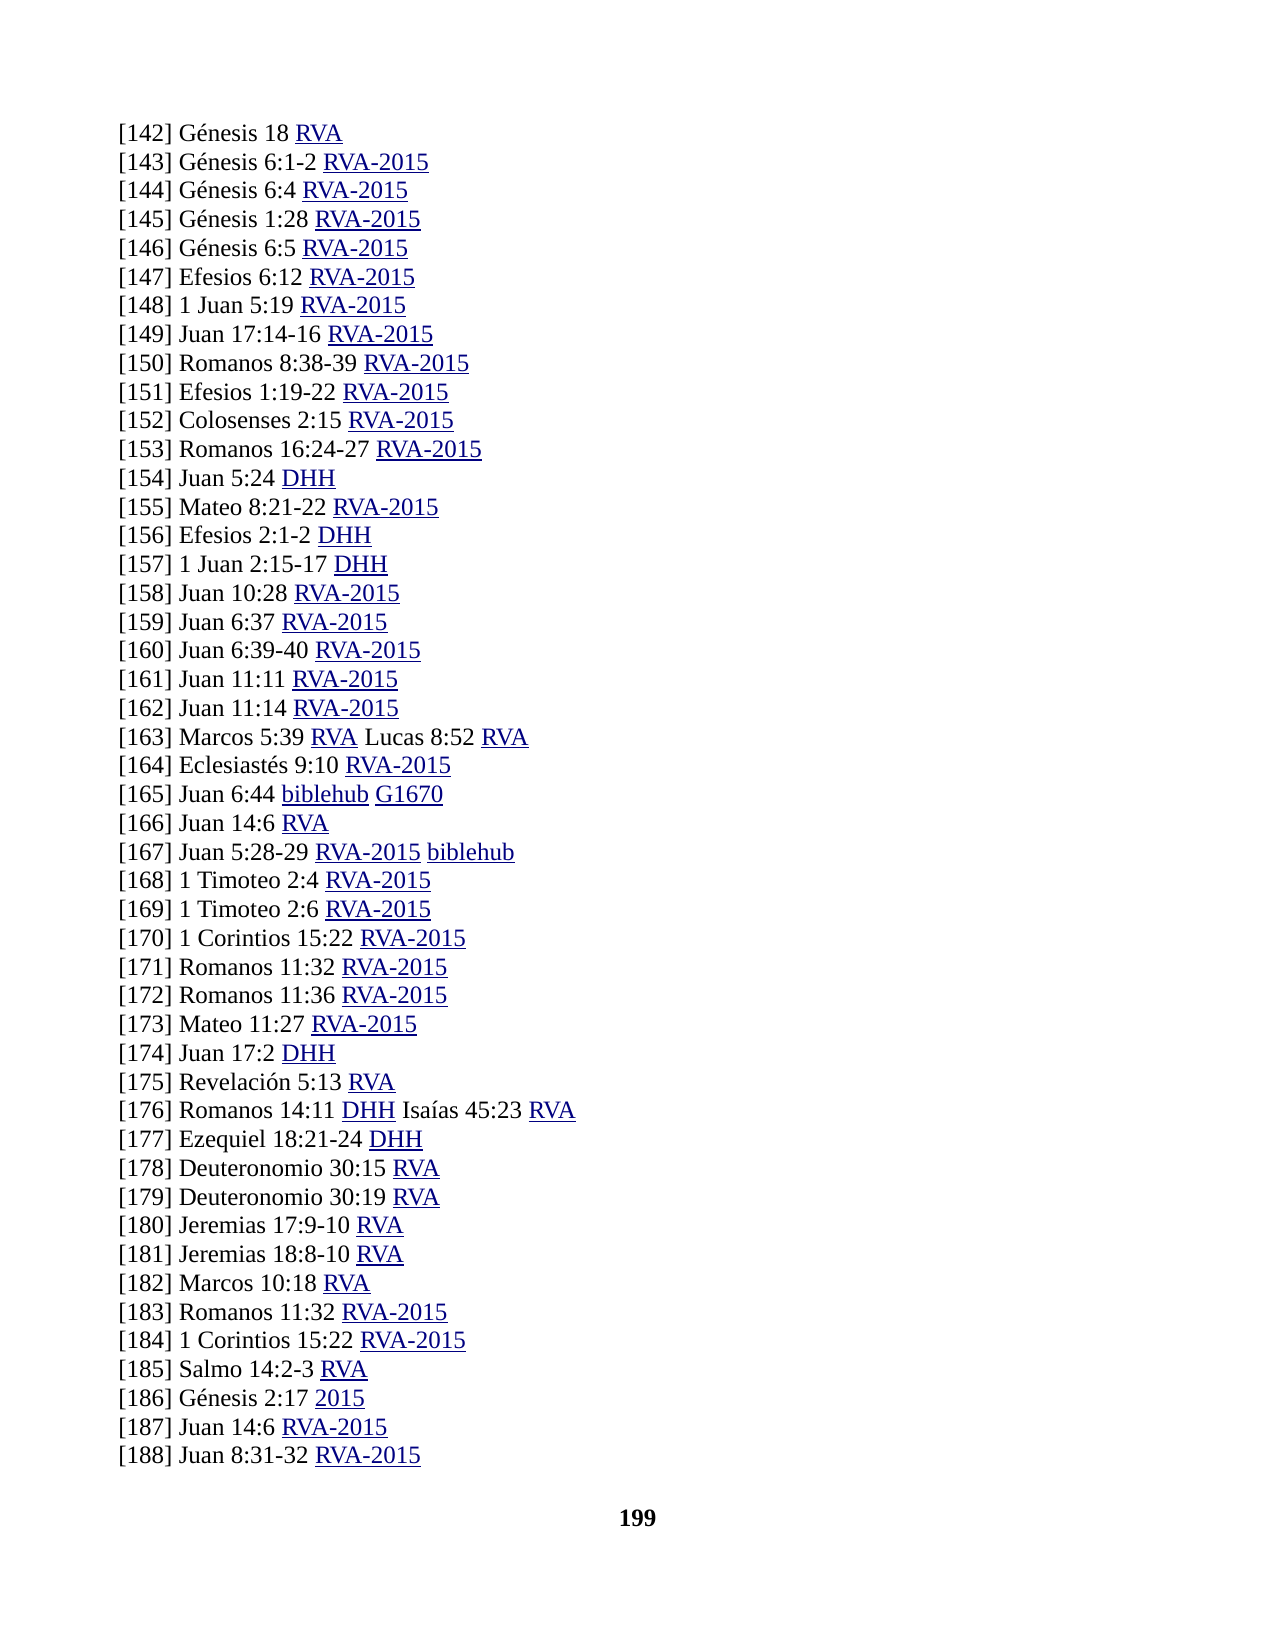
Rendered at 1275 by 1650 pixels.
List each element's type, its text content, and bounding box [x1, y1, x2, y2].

text Juan 17:14-16 RVA-2015 [118, 319, 1157, 348]
text Salmo 14:2-3 RVA [118, 1354, 1157, 1383]
text Eclesiastés 9:10 RVA-2015 [118, 751, 1157, 779]
text Romanos 8:38-39 RVA-2015 [118, 348, 1157, 377]
text Romanos 11:32 RVA-2015 [118, 1297, 1157, 1326]
text Génesis 6:5 RVA-2015 [118, 233, 1157, 262]
text Romanos 14:11 DHH Isaías 45:23 RVA [118, 1096, 1157, 1124]
text Efesios 2:1-2 DHH [118, 521, 1157, 549]
text Juan 6:44 biblehub G1670 [118, 779, 1157, 808]
text Deuteronomio 30:15 RVA [118, 1153, 1157, 1182]
text Deuteronomio 30:19 RVA [118, 1182, 1157, 1211]
text Juan 14:6 RVA [118, 808, 1157, 837]
text 1 Corintios 15:22 RVA-2015 [118, 923, 1157, 952]
text Romanos 11:36 RVA-2015 [118, 981, 1157, 1009]
text Génesis 2:17 2015 [118, 1383, 1157, 1412]
text Mateo 11:27 RVA-2015 [118, 1009, 1157, 1038]
text Revelación 5:13 RVA [118, 1067, 1157, 1096]
text Juan 6:37 RVA-2015 [118, 607, 1157, 636]
text Marcos 5:39 RVA Lucas 8:52 RVA [118, 722, 1157, 751]
text Génesis 6:4 RVA-2015 [118, 176, 1157, 204]
text Marcos 10:18 RVA [118, 1268, 1157, 1297]
text Ezequiel 18:21-24 DHH [118, 1124, 1157, 1153]
text Jeremias 18:8-10 RVA [118, 1239, 1157, 1268]
text Juan 11:14 RVA-2015 [118, 693, 1157, 722]
text Jeremias 17:9-10 RVA [118, 1211, 1157, 1239]
text Génesis 1:28 RVA-2015 [118, 204, 1157, 233]
text Colosenses 2:15 RVA-2015 [118, 406, 1157, 434]
text Efesios 6:12 RVA-2015 [118, 262, 1157, 291]
text Génesis 6:1-2 RVA-2015 [118, 147, 1157, 176]
text Juan 5:28-29 RVA-2015 biblehub [118, 837, 1157, 866]
text 1 Juan 5:19 RVA-2015 [118, 291, 1157, 319]
text Juan 5:24 DHH [118, 463, 1157, 492]
text Juan 11:11 RVA-2015 [118, 664, 1157, 693]
text Juan 10:28 RVA-2015 [118, 578, 1157, 607]
text 1 Timoteo 2:6 RVA-2015 [118, 894, 1157, 923]
text Mateo 8:21-22 RVA-2015 [118, 492, 1157, 521]
text Juan 14:6 RVA-2015 [118, 1412, 1157, 1441]
text 1 Timoteo 2:4 RVA-2015 [118, 866, 1157, 894]
text Juan 8:31-32 RVA-2015 [118, 1441, 1157, 1469]
text Efesios 1:19-22 RVA-2015 [118, 377, 1157, 406]
text Romanos 16:24-27 RVA-2015 [118, 434, 1157, 463]
text Génesis 18 RVA [118, 118, 1157, 147]
text Juan 6:39-40 RVA-2015 [118, 636, 1157, 664]
text 1 Corintios 15:22 RVA-2015 [118, 1326, 1157, 1354]
text Juan 17:2 DHH [118, 1038, 1157, 1067]
text 1 Juan 2:15-17 DHH [118, 549, 1157, 578]
text Romanos 11:32 RVA-2015 [118, 952, 1157, 981]
